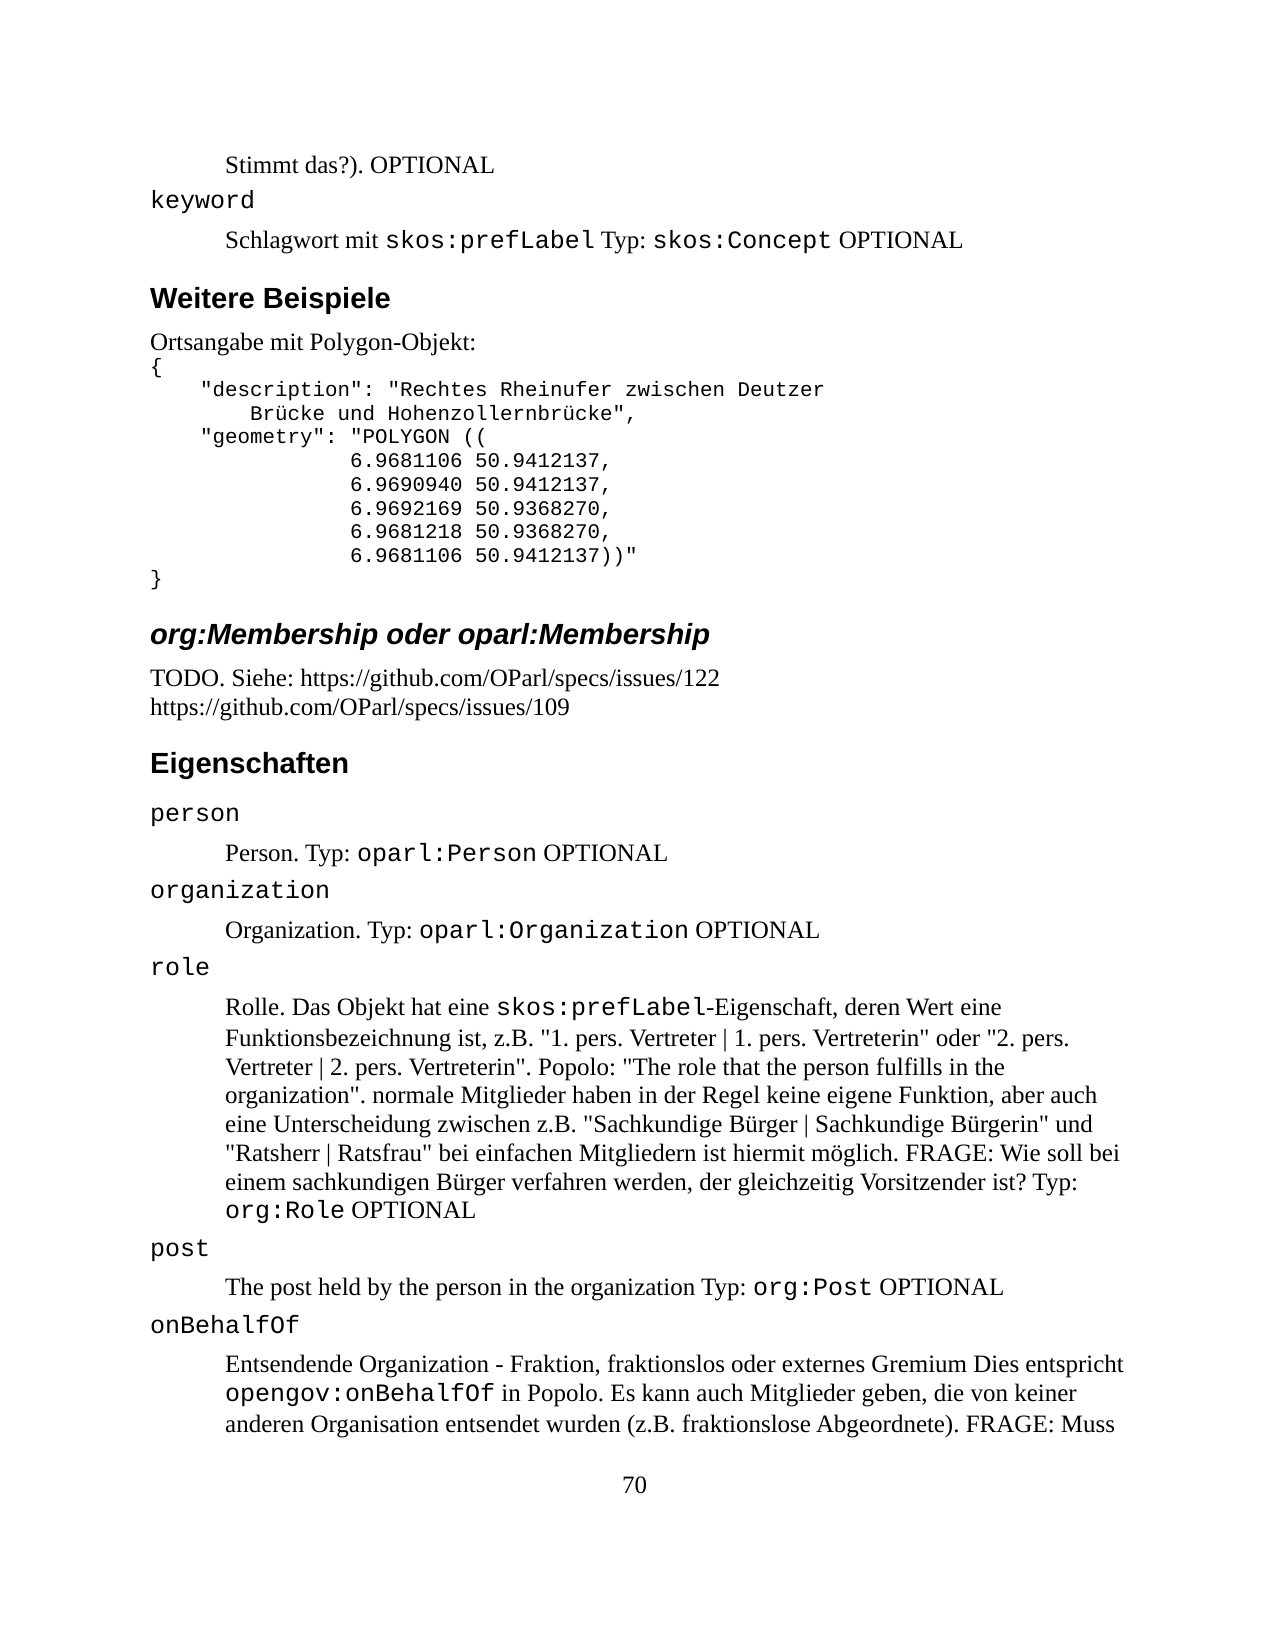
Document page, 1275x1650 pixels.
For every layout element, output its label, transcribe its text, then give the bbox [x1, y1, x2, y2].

text role [150, 955, 1125, 983]
text Organization. Typ: oparl:Organization OPTIONAL [225, 915, 1125, 946]
text onBehalfOf [150, 1312, 1125, 1341]
text Person. Typ: oparl:Person OPTIONAL [225, 838, 1125, 869]
text 6.9692169 50.9368270, [150, 497, 1125, 521]
text Entsendende Organization - Fraktion, fraktionslos oder externes Gremium Dies entspricht opengov:onBehalfOf in Popolo. Es kann auch Mitglieder geben, die von keiner anderen Organisation entsendet wurden (z.B. fraktionslose Abgeordnete). FRAGE: Muss [225, 1349, 1125, 1438]
text organization [150, 878, 1125, 906]
text person [150, 801, 1125, 829]
text TODO. Siehe: https://github.com/OParl/specs/issues/122 https://github.com/OParl/specs/issues/109 [150, 663, 1125, 721]
text 6.9681218 50.9368270, [150, 521, 1125, 545]
text "description": "Rechtes Rheinufer zwischen Deutzer [150, 379, 1125, 403]
text Ortsangabe mit Polygon-Objekt: [150, 327, 1125, 356]
text Stimmt das?). OPTIONAL [225, 150, 1125, 179]
subtitle Weitere Beispiele [150, 281, 1125, 314]
text keyword [150, 188, 1125, 216]
text Schlagwort mit skos:prefLabel Typ: skos:Concept OPTIONAL [225, 225, 1125, 256]
subtitle org:Membership oder oparl:Membership [150, 617, 1125, 651]
text 6.9681106 50.9412137))" [150, 545, 1125, 568]
text Rolle. Das Objekt hat eine skos:prefLabel-Eigenschaft, deren Wert eine Funktionsbezeichnung ist, z.B. "1. pers. Vertreter | 1. pers. Vertreterin" oder "2. pers. Vertreter | 2. pers. Vertreterin". Popolo: "The role that the person fulfills in the organization". normale Mitglieder haben in der Regel keine eigene Funktion, aber auch eine Unterscheidung zwischen z.B. "Sachkundige Bürger | Sachkundige Bürgerin" und "Ratsherr | Ratsfrau" bei einfachen Mitgliedern ist hiermit möglich. FRAGE: Wie soll bei einem sachkundigen Bürger verfahren werden, der gleichzeitig Vorsitzender ist? Typ: org:Role OPTIONAL [225, 992, 1125, 1226]
text The post held by the person in the organization Typ: org:Post OPTIONAL [225, 1272, 1125, 1303]
text "geometry": "POLYGON (( [150, 427, 1125, 450]
text { [150, 356, 1125, 379]
text } [150, 568, 1125, 592]
text Brücke und Hohenzollernbrücke", [150, 403, 1125, 427]
text 6.9681106 50.9412137, [150, 450, 1125, 474]
text 6.9690940 50.9412137, [150, 474, 1125, 497]
subtitle Eigenschaften [150, 746, 1125, 779]
text post [150, 1235, 1125, 1263]
